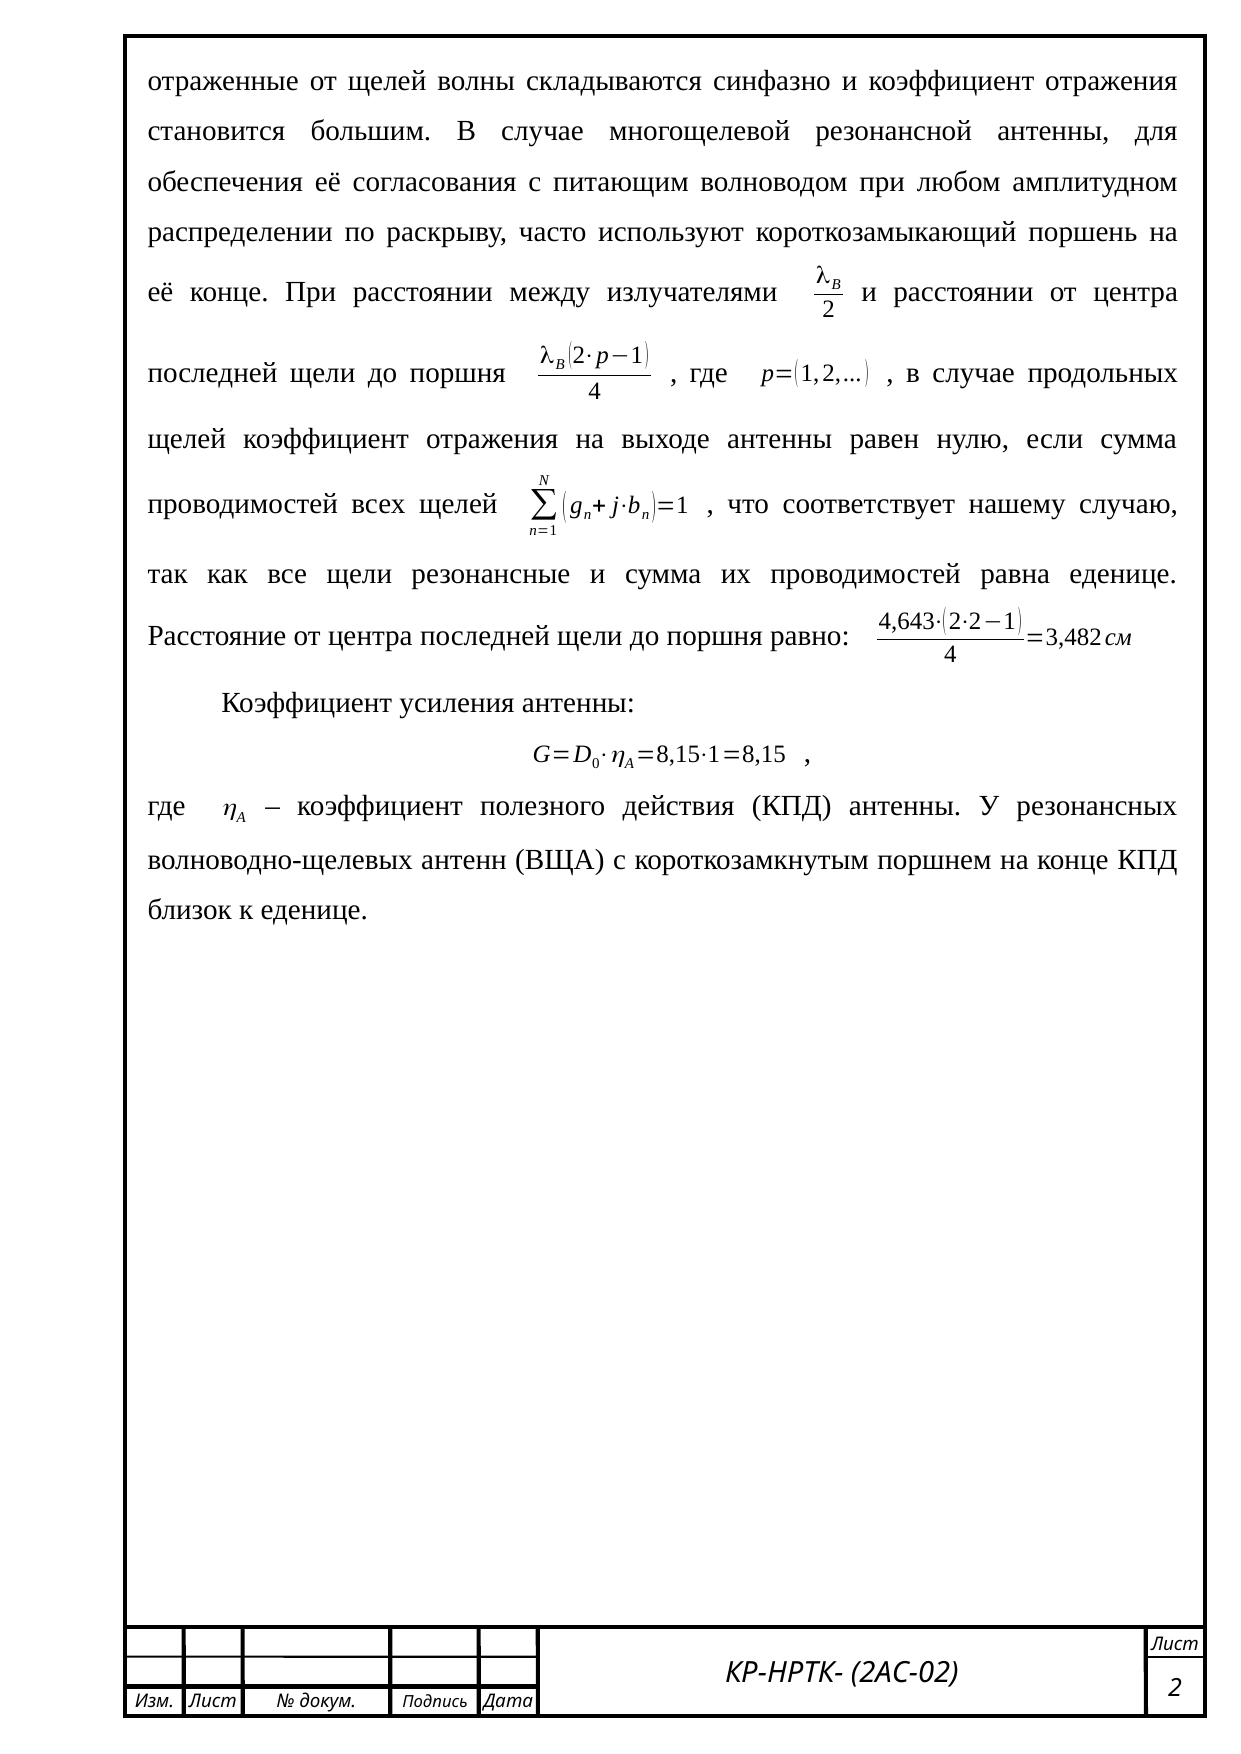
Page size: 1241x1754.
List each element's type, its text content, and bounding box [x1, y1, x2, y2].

text Коэффициент усиления антенны: [147, 685, 1178, 718]
text где – коэффициент полезного действия (КПД) антенны. У резонансных волноводно-щелевых антенн (ВЩА) с короткозамкнутым поршнем на конце КПД близок к еденице. [147, 788, 1178, 926]
text , [147, 735, 1178, 772]
text отраженные от щелей волны складываются синфазно и коэффициент отражения становится большим. В случае многощелевой резонансной антенны, для обеспечения её согласования с питающим волноводом при любом амплитудном распределении по раскрыву, часто используют короткозамыкающий поршень на её конце. При расстоянии между излучателями и расстоянии от центра последней щели до поршня , где , в случае продольных щелей коэффициент отражения на выходе антенны равен нулю, если сумма проводимостей всех щелей , что соответствует нашему случаю, так как все щели резонансные и сумма их проводимостей равна еденице. Расстояние от центра последней щели до поршня равно: [147, 63, 1178, 668]
